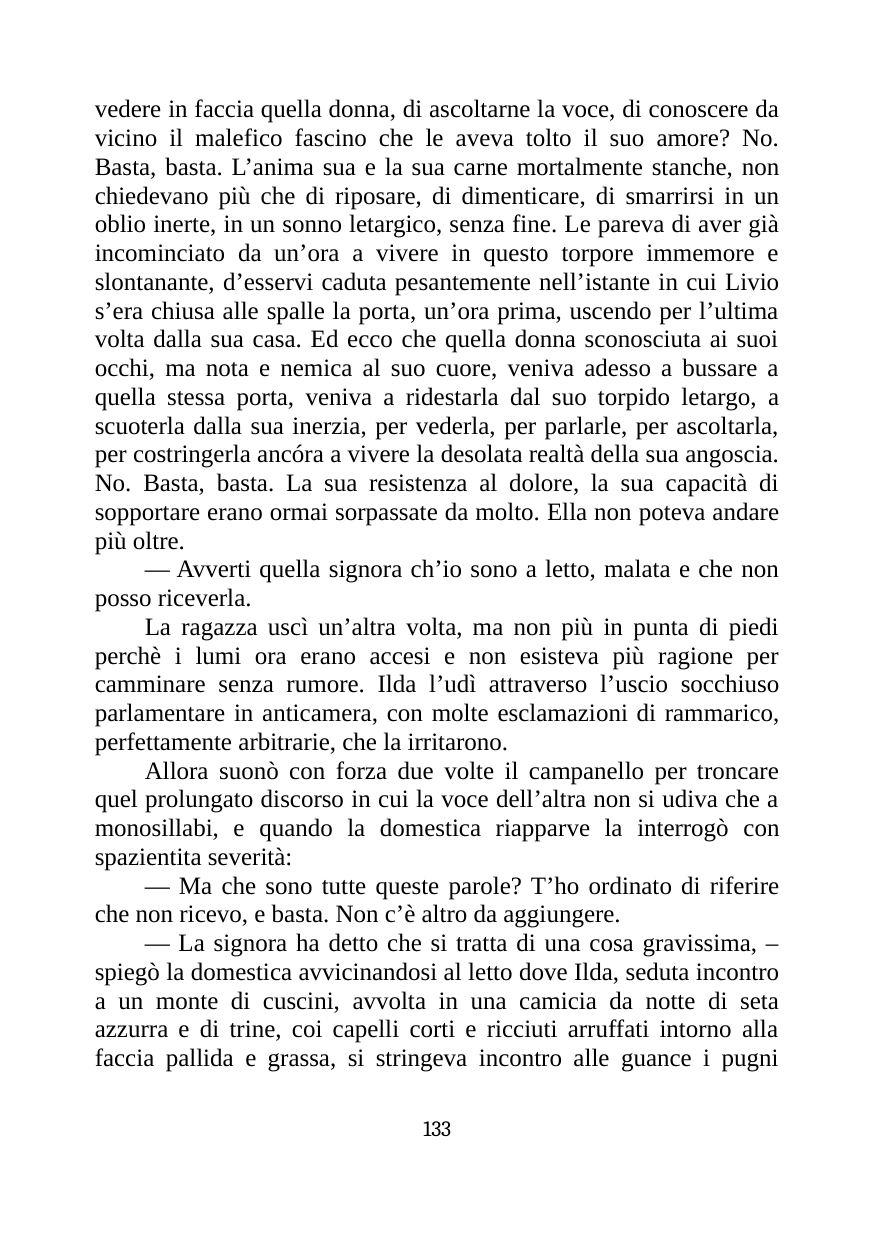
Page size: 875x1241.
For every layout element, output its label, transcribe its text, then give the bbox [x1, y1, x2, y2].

text — Avverti quella signora ch’io sono a letto, malata e che non posso riceverla. [94, 554, 779, 612]
text Allora suonò con forza due volte il campanello per troncare quel prolungato discorso in cui la voce dell’altra non si udiva che a monosillabi, e quando la domestica riapparve la interrogò con spazientita severità: [94, 756, 779, 871]
text — Ma che sono tutte queste parole? T’ho ordinato di riferire che non ricevo, e basta. Non c’è altro da aggiungere. [94, 871, 779, 928]
text — La signora ha detto che si tratta di una cosa gravissima, – spiegò la domestica avvicinandosi al letto dove Ilda, seduta incontro a un monte di cuscini, avvolta in una camicia da notte di seta azzurra e di trine, coi capelli corti e ricciuti arruffati intorno alla faccia pallida e grassa, si stringeva incontro alle guance i pugni [94, 928, 779, 1072]
text vedere in faccia quella donna, di ascoltarne la voce, di conoscere da vicino il malefico fascino che le aveva tolto il suo amore? No. Basta, basta. L’anima sua e la sua carne mortalmente stanche, non chiedevano più che di riposare, di dimenticare, di smarrirsi in un oblio inerte, in un sonno letargico, senza fine. Le pareva di aver già incominciato da un’ora a vivere in questo torpore immemore e slontanante, d’esservi caduta pesantemente nell’istante in cui Livio s’era chiusa alle spalle la porta, un’ora prima, uscendo per l’ultima volta dalla sua casa. Ed ecco che quella donna sconosciuta ai suoi occhi, ma nota e nemica al suo cuore, veniva adesso a bussare a quella stessa porta, veniva a ridestarla dal suo torpido letargo, a scuoterla dalla sua inerzia, per vederla, per parlarle, per ascoltarla, per costringerla ancóra a vivere la desolata realtà della sua angoscia. No. Basta, basta. La sua resistenza al dolore, la sua capacità di sopportare erano ormai sorpassate da molto. Ella non poteva andare più oltre. [94, 94, 779, 554]
text La ragazza uscì un’altra volta, ma non più in punta di piedi perchè i lumi ora erano accesi e non esisteva più ragione per camminare senza rumore. Ilda l’udì attraverso l’uscio socchiuso parlamentare in anticamera, con molte esclamazioni di rammarico, perfettamente arbitrarie, che la irritarono. [94, 612, 779, 756]
